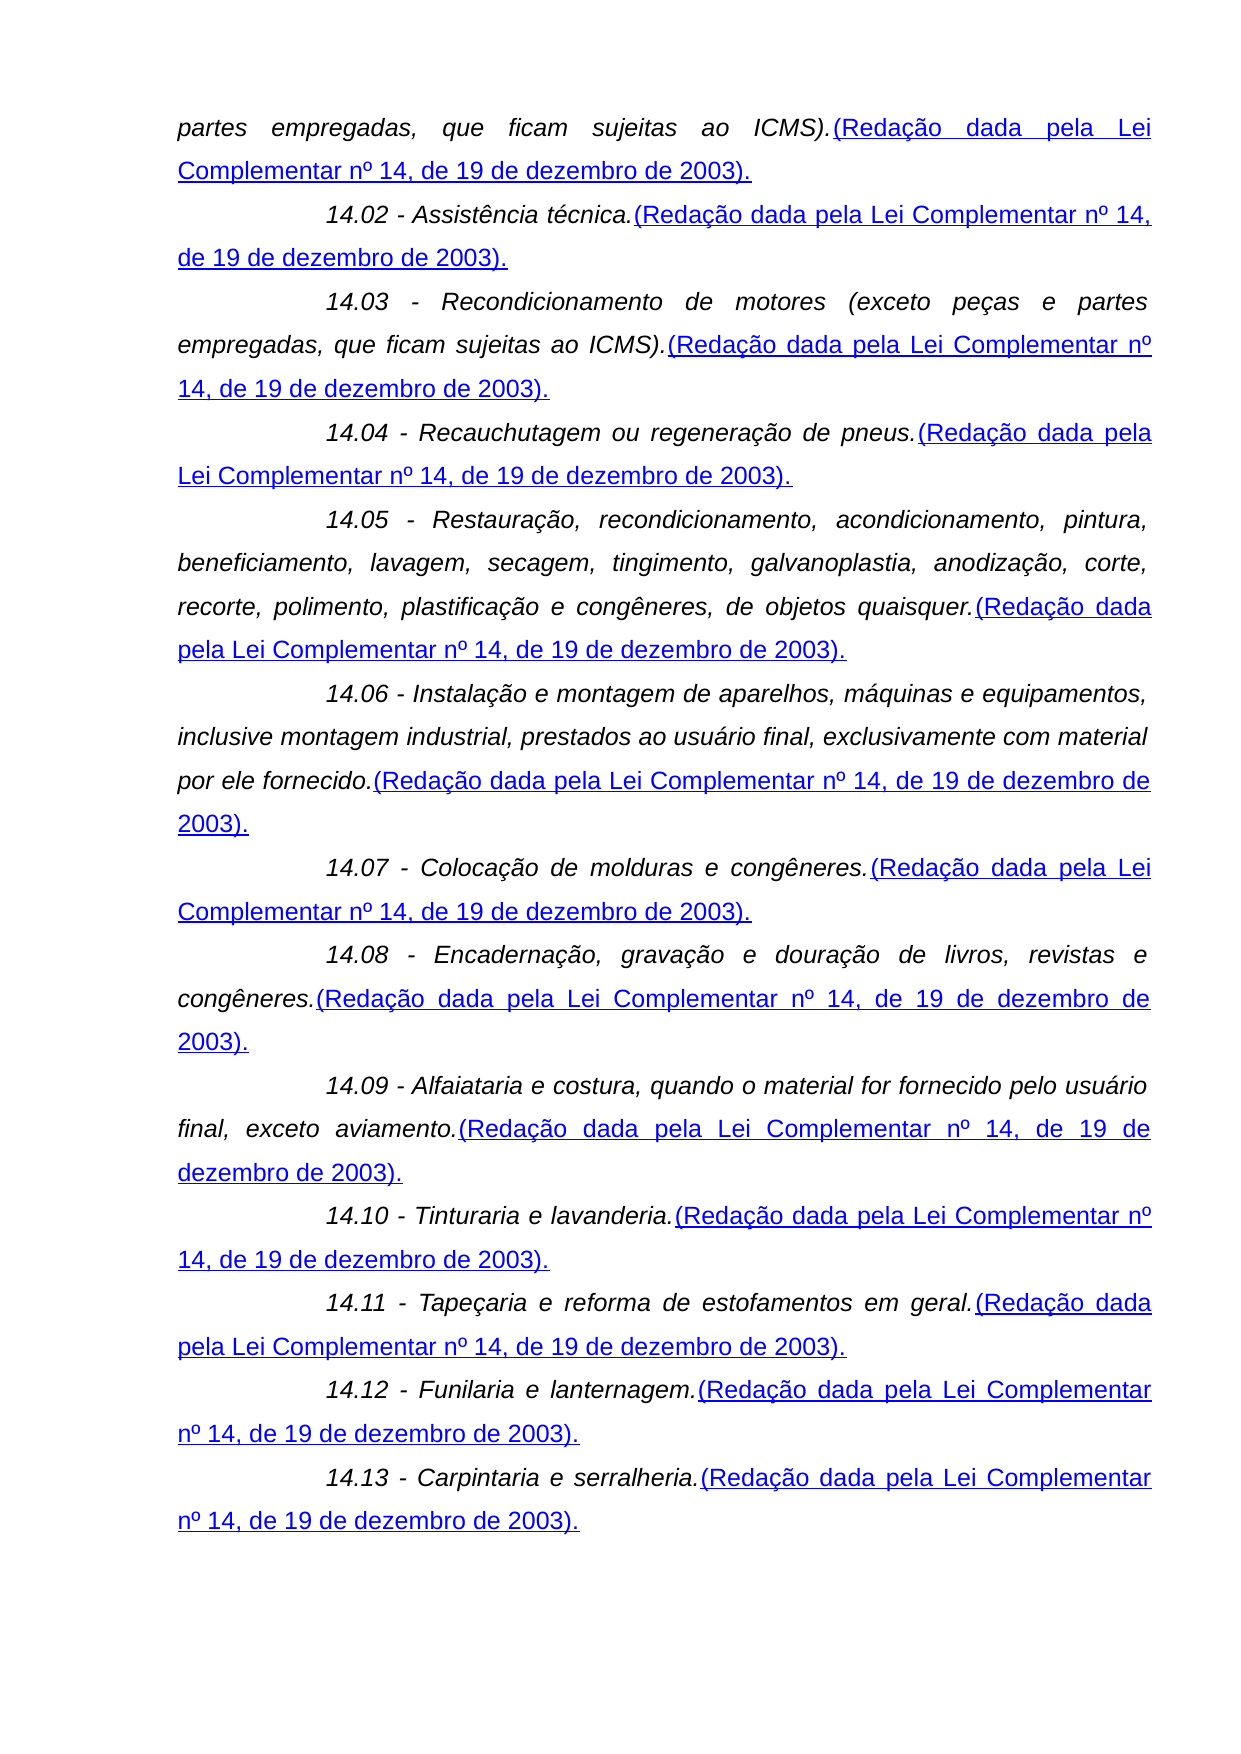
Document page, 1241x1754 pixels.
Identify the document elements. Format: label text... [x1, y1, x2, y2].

text 14.08 - Encadernação, gravação e douração de livros, revistas e congêneres.(Redação dada pela Lei Complementar nº 14, de 19 de dezembro de 2003). [177, 940, 1152, 1056]
text 14.04 - Recauchutagem ou regeneração de pneus.(Redação dada pela Lei Complementar nº 14, de 19 de dezembro de 2003). [177, 417, 1152, 490]
text partes empregadas, que ficam sujeitas ao ICMS).(Redação dada pela Lei Complementar nº 14, de 19 de dezembro de 2003). [177, 113, 1152, 185]
text 14.09 - Alfaiataria e costura, quando o material for fornecido pelo usuário final, exceto aviamento.(Redação dada pela Lei Complementar nº 14, de 19 de dezembro de 2003). [177, 1071, 1152, 1187]
text 14.12 - Funilaria e lanternagem.(Redação dada pela Lei Complementar nº 14, de 19 de dezembro de 2003). [177, 1375, 1152, 1448]
text 14.13 - Carpintaria e serralheria.(Redação dada pela Lei Complementar nº 14, de 19 de dezembro de 2003). [177, 1462, 1152, 1535]
text 14.11 - Tapeçaria e reforma de estofamentos em geral.(Redação dada pela Lei Complementar nº 14, de 19 de dezembro de 2003). [177, 1288, 1152, 1361]
text 14.10 - Tinturaria e lavanderia.(Redação dada pela Lei Complementar nº 14, de 19 de dezembro de 2003). [177, 1201, 1152, 1274]
text 14.06 - Instalação e montagem de aparelhos, máquinas e equipamentos, inclusive montagem industrial, prestados ao usuário final, exclusivamente com material por ele fornecido.(Redação dada pela Lei Complementar nº 14, de 19 de dezembro de 2003). [177, 679, 1152, 838]
text 14.02 - Assistência técnica.(Redação dada pela Lei Complementar nº 14, de 19 de dezembro de 2003). [177, 200, 1152, 272]
text 14.05 - Restauração, recondicionamento, acondicionamento, pintura, beneficiamento, lavagem, secagem, tingimento, galvanoplastia, anodização, corte, recorte, polimento, plastificação e congêneres, de objetos quaisquer.(Redação dada pela Lei Complementar nº 14, de 19 de dezembro de 2003). [177, 504, 1152, 664]
text 14.07 - Colocação de molduras e congêneres.(Redação dada pela Lei Complementar nº 14, de 19 de dezembro de 2003). [177, 853, 1152, 925]
text 14.03 - Recondicionamento de motores (exceto peças e partes empregadas, que ficam sujeitas ao ICMS).(Redação dada pela Lei Complementar nº 14, de 19 de dezembro de 2003). [177, 287, 1152, 403]
